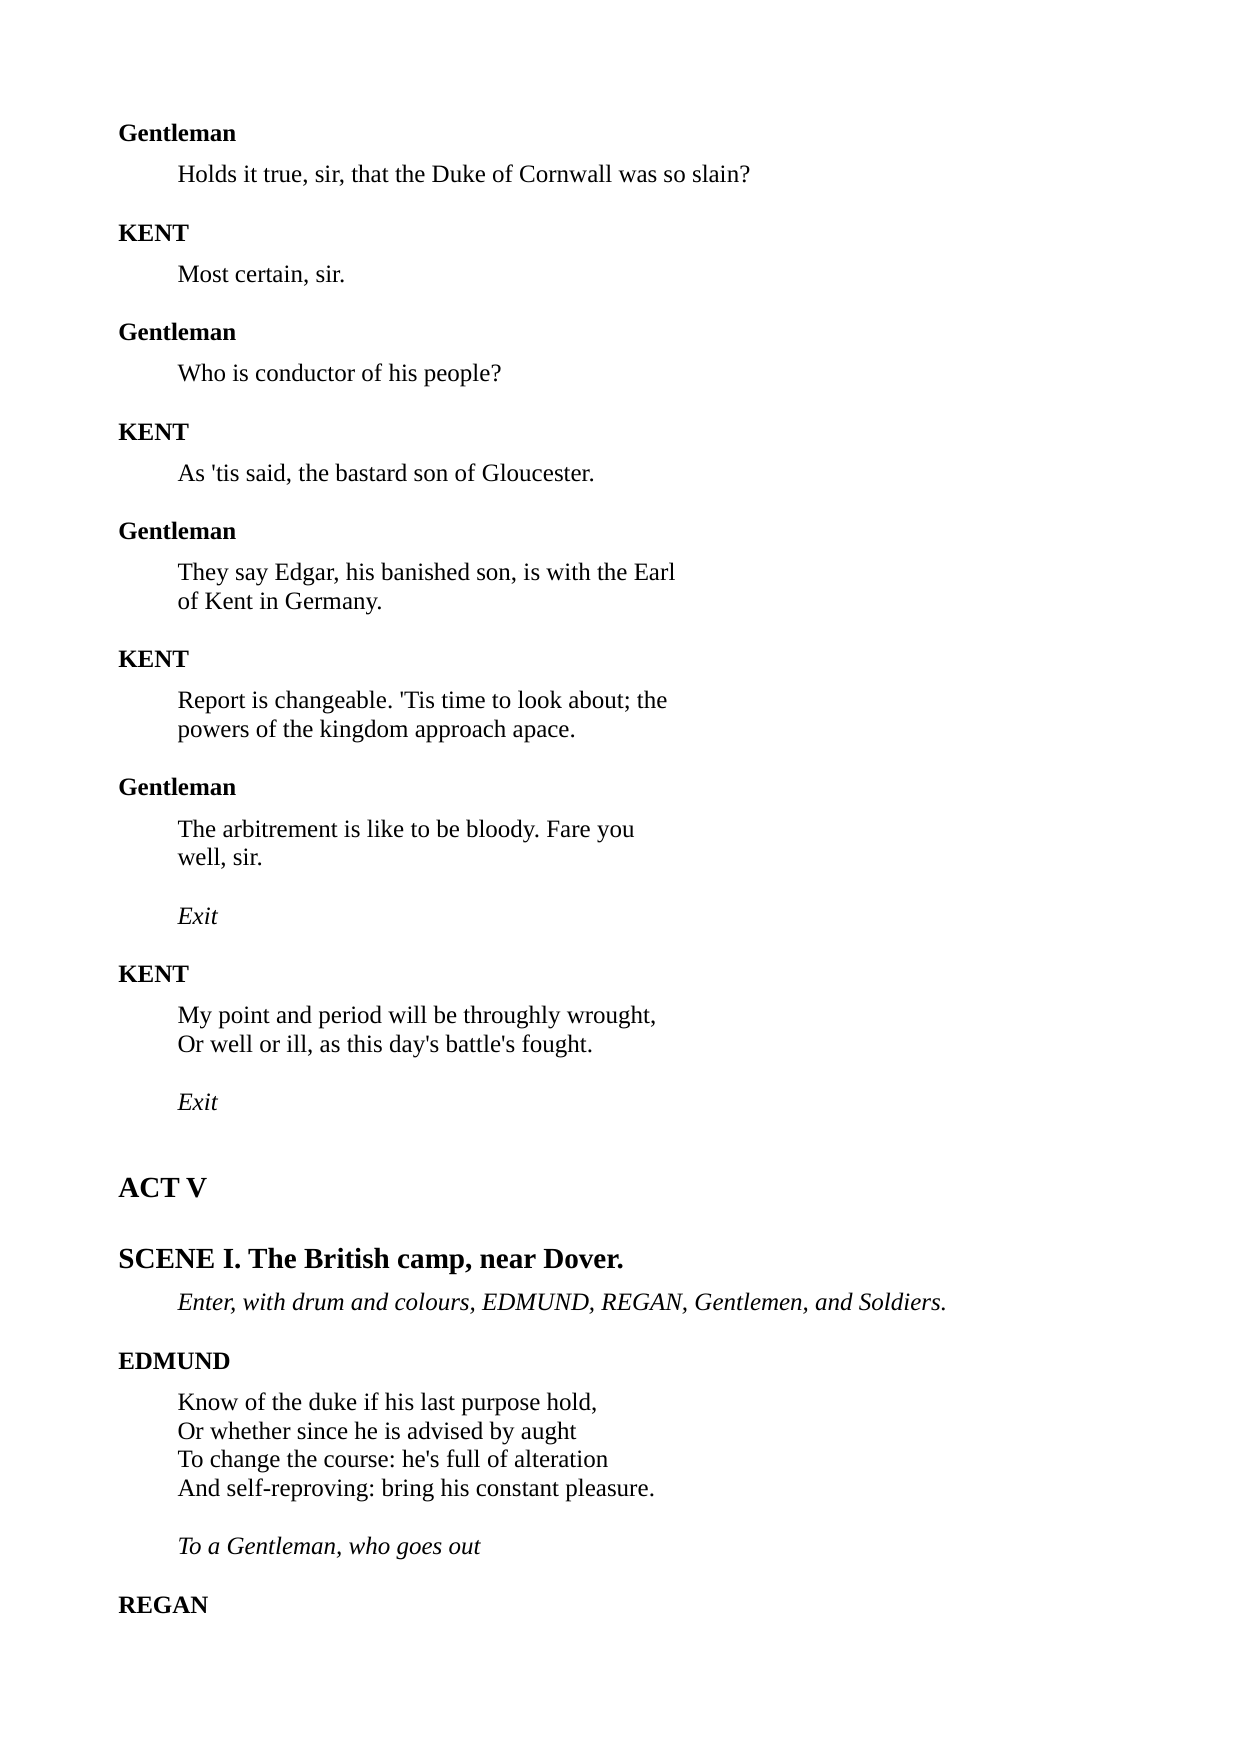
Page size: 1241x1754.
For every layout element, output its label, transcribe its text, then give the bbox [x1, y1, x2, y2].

text KENT [118, 218, 1122, 246]
text Most certain, sir. [177, 259, 1063, 288]
text Who is conductor of his people? [177, 358, 1063, 387]
text Know of the duke if his last purpose hold, Or whether since he is advised by aught To change the course: he's full of alteration And self-reproving: bring his constant pleasure. [177, 1387, 1063, 1502]
text Enter, with drum and colours, EDMUND, REGAN, Gentlemen, and Soldiers. [177, 1287, 1063, 1316]
text Holds it true, sir, that the Duke of Cornwall was so slain? [177, 159, 1063, 188]
text To a Gentleman, who goes out [177, 1531, 1063, 1560]
text They say Edgar, his banished son, is with the Earl of Kent in Germany. [177, 557, 1063, 615]
text EDMUND [118, 1346, 1122, 1374]
text Exit [177, 901, 1063, 929]
text Gentleman [118, 317, 1122, 346]
text Gentleman [118, 118, 1122, 147]
text KENT [118, 644, 1122, 673]
text The arbitrement is like to be bloody. Fare you well, sir. [177, 814, 1063, 871]
text Exit [177, 1087, 1063, 1116]
text My point and period will be throughly wrought, Or well or ill, as this day's battle's fought. [177, 1000, 1063, 1058]
text As 'tis said, the bastard son of Gloucester. [177, 458, 1063, 487]
subtitle ACT V [118, 1170, 1122, 1204]
text Gentleman [118, 516, 1122, 545]
text KENT [118, 417, 1122, 445]
text Gentleman [118, 772, 1122, 801]
text Report is changeable. 'Tis time to look about; the powers of the kingdom approach apace. [177, 686, 1063, 743]
subtitle SCENE I. The British camp, near Dover. [118, 1241, 1122, 1275]
text REGAN [118, 1590, 1122, 1618]
text KENT [118, 959, 1122, 988]
